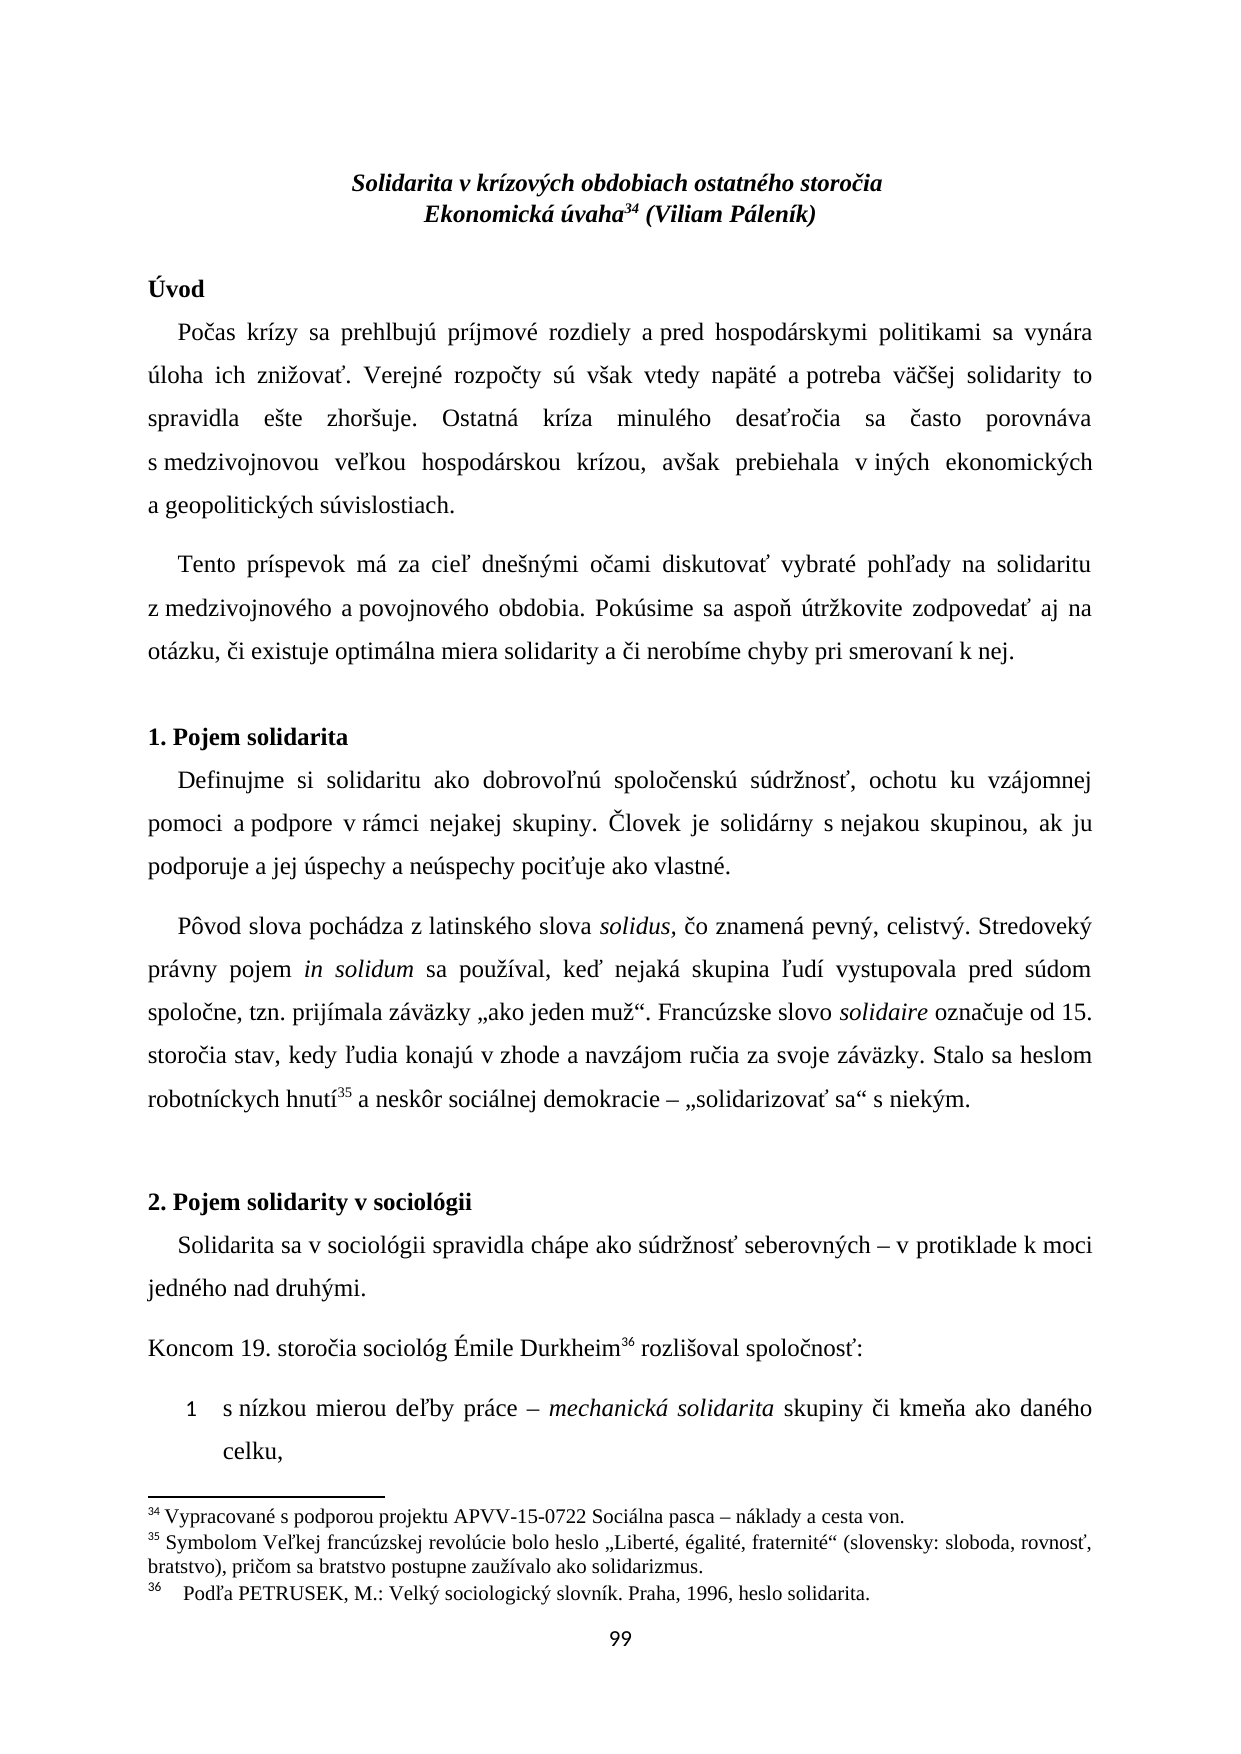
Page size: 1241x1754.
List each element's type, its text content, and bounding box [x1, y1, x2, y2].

subtitle Solidarita v krízových obdobiach ostatného storočia Ekonomická úvaha (Viliam Páleník) [148, 168, 1093, 228]
text Počas krízy sa prehlbujú príjmové rozdiely a pred hospodárskymi politikami sa vynára úloha ich znižovať. Verejné rozpočty sú však vtedy napäté a potreba väčšej solidarity to spravidla ešte zhoršuje. Ostatná kríza minulého desaťročia sa často porovnáva s medzivojnovou veľkou hospodárskou krízou, avšak prebiehala v iných ekonomických a geopolitických súvislostiach. [148, 317, 1093, 518]
list s nízkou mierou deľby práce – mechanická solidarita skupiny či kmeňa ako daného celku, [185, 1393, 1093, 1465]
text 1. Pojem solidarita [148, 722, 1093, 751]
text Pôvod slova pochádza z latinského slova solidus, čo znamená pevný, celistvý. Stredoveký právny pojem in solidum sa používal, keď nejaká skupina ľudí vystupovala pred súdom spoločne, tzn. prijímala záväzky „ako jeden muž“. Francúzske slovo solidaire označuje od 15. storočia stav, kedy ľudia konajú v zhode a navzájom ručia za svoje záväzky. Stalo sa heslom robotníckych hnutí a neskôr sociálnej demokracie – „solidarizovať sa“ s niekým. [148, 911, 1093, 1112]
text Tento príspevok má za cieľ dnešnými očami diskutovať vybraté pohľady na solidaritu z medzivojnového a povojnového obdobia. Pokúsime sa aspoň útržkovite zodpovedať aj na otázku, či existuje optimálna miera solidarity a či nerobíme chyby pri smerovaní k nej. [148, 549, 1093, 664]
text Solidarita sa v sociológii spravidla chápe ako súdržnosť seberovných – v protiklade k moci jedného nad druhými. [148, 1230, 1093, 1302]
list Vypracované s podporou projektu APVV-15-0722 Sociálna pasca – náklady a cesta von. [148, 1503, 1093, 1529]
text Úvod [148, 274, 1093, 303]
text Symbolom Veľkej francúzskej revolúcie bolo heslo „Liberté, égalité, fraternité“ (slovensky: sloboda, rovnosť, bratstvo), pričom sa bratstvo postupne zaužívalo ako solidarizmus. [148, 1529, 1093, 1578]
text Koncom 19. storočia sociológ Émile Durkheim rozlišoval spoločnosť: [148, 1333, 1093, 1362]
text Definujme si solidaritu ako dobrovoľnú spoločenskú súdržnosť, ochotu ku vzájomnej pomoci a podpore v rámci nejakej skupiny. Človek je solidárny s nejakou skupinou, ak ju podporuje a jej úspechy a neúspechy pociťuje ako vlastné. [148, 765, 1093, 880]
text 2. Pojem solidarity v sociológii [148, 1187, 1093, 1215]
text Podľa PETRUSEK, M.: Velký sociologický slovník. Praha, 1996, heslo solidarita. [148, 1578, 1093, 1606]
